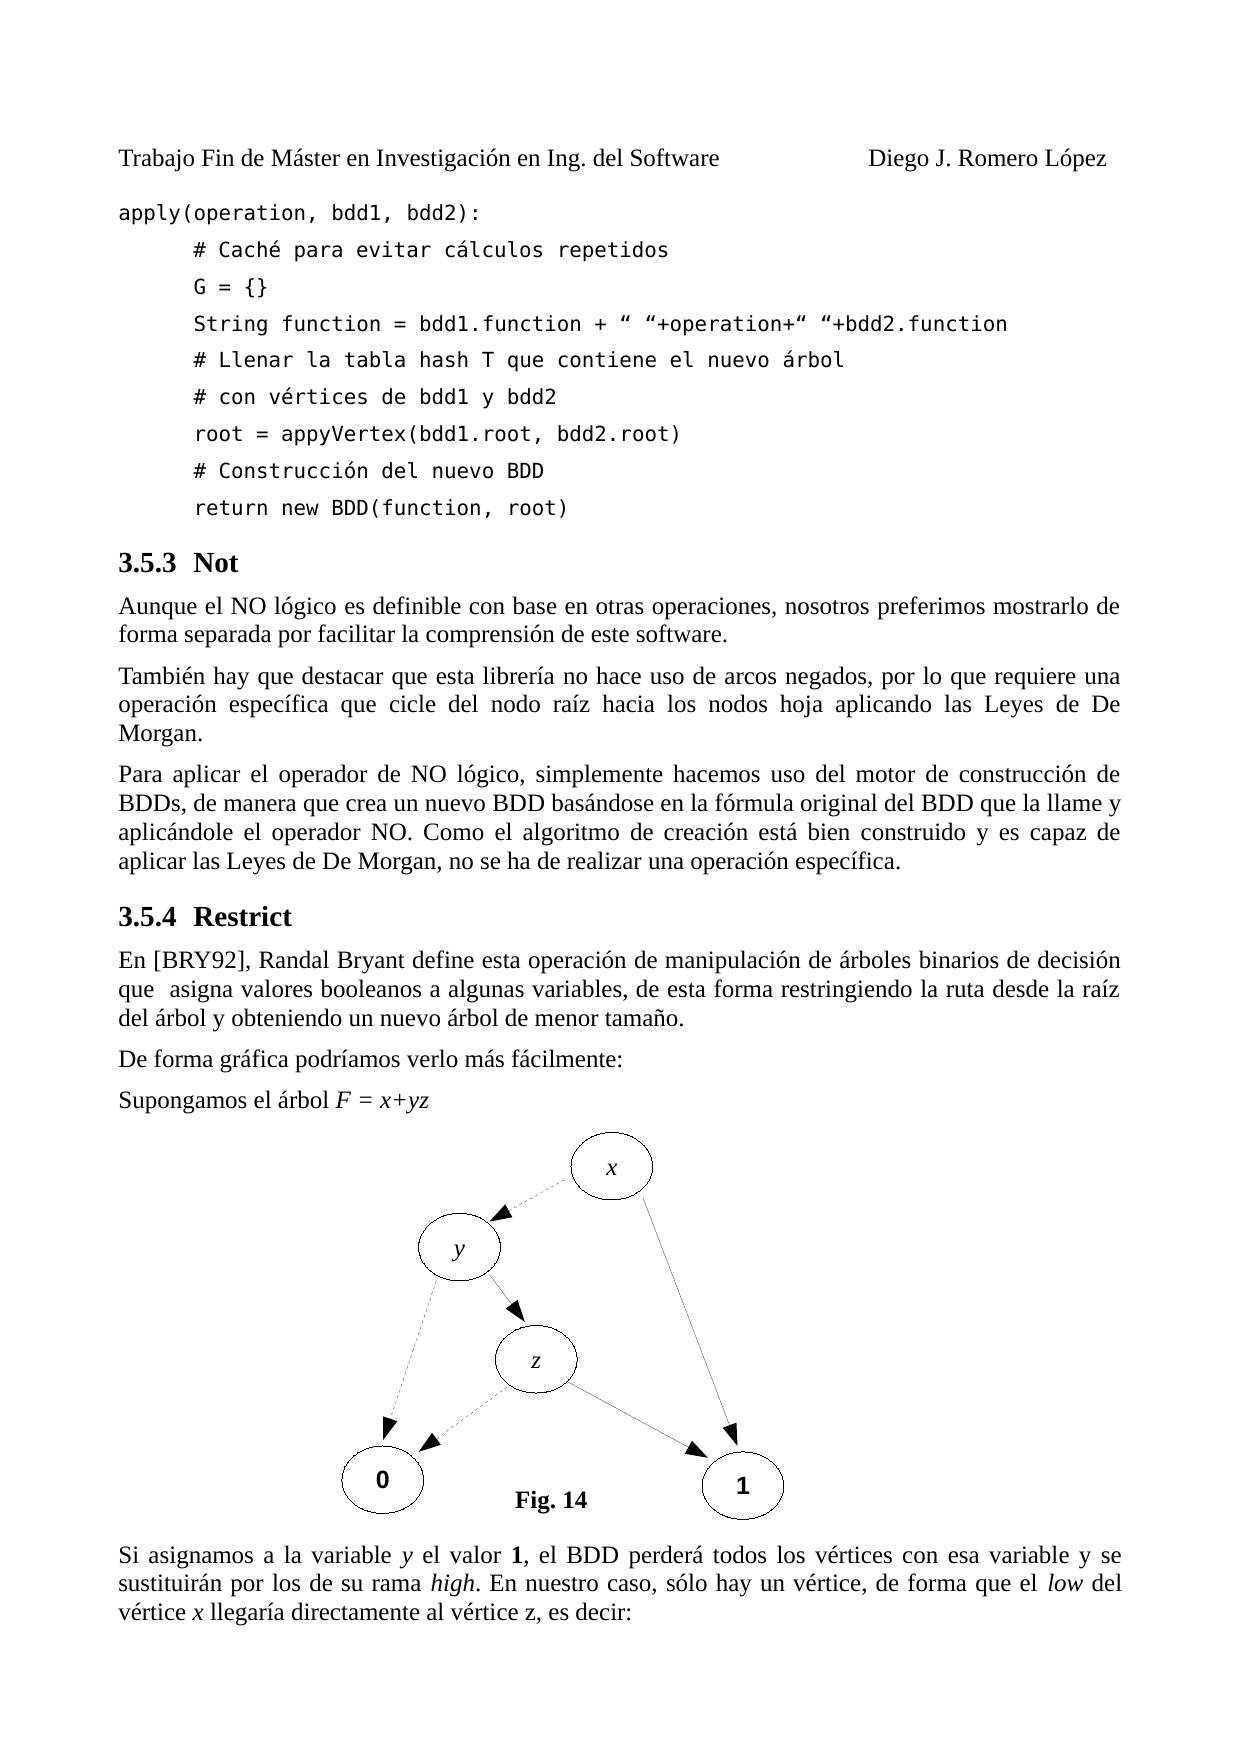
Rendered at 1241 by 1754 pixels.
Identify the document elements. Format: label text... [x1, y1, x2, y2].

text apply(operation, bdd1, bdd2): [118, 201, 1122, 226]
text Para aplicar el operador de NO lógico, simplemente hacemos uso del motor de construcción de BDDs, de manera que crea un nuevo BDD basándose en la fórmula original del BDD que la llame y aplicándole el operador NO. Como el algoritmo de creación está bien construido y es capaz de aplicar las Leyes de De Morgan, no se ha de realizar una operación específica. [118, 759, 1122, 874]
text return new BDD(function, root) [118, 496, 1122, 520]
text # con vértices de bdd1 y bdd2 [118, 385, 1122, 409]
text # Llenar la tabla hash T que contiene el nuevo árbol [118, 348, 1122, 373]
text También hay que destacar que esta librería no hace uso de arcos negados, por lo que requiere una operación específica que cicle del nodo raíz hacia los nodos hoja aplicando las Leyes de De Morgan. [118, 661, 1122, 747]
text Si asignamos a la variable y el valor 1, el BDD perderá todos los vértices con esa variable y se sustituirán por los de su rama high. En nuestro caso, sólo hay un vértice, de forma que el low del vértice x llegaría directamente al vértice z, es decir: [118, 1127, 1122, 1626]
subtitle Restrict [118, 899, 1122, 933]
text En [BRY92], Randal Bryant define esta operación de manipulación de árboles binarios de decisión que asigna valores booleanos a algunas variables, de esta forma restringiendo la ruta desde la raíz del árbol y obteniendo un nuevo árbol de menor tamaño. [118, 946, 1122, 1032]
text G = {} [118, 275, 1122, 299]
text De forma gráfica podríamos verlo más fácilmente: [118, 1044, 1122, 1073]
text Supongamos el árbol F = x+yz [118, 1086, 1122, 1114]
text root = appyVertex(bdd1.root, bdd2.root) [118, 422, 1122, 446]
text # Construcción del nuevo BDD [118, 459, 1122, 483]
text String function = bdd1.function + “ “+operation+“ “+bdd2.function [118, 312, 1122, 336]
subtitle Not [118, 545, 1122, 578]
text # Caché para evitar cálculos repetidos [118, 238, 1122, 262]
text Aunque el NO lógico es definible con base en otras operaciones, nosotros preferimos mostrarlo de forma separada por facilitar la comprensión de este software. [118, 591, 1122, 648]
